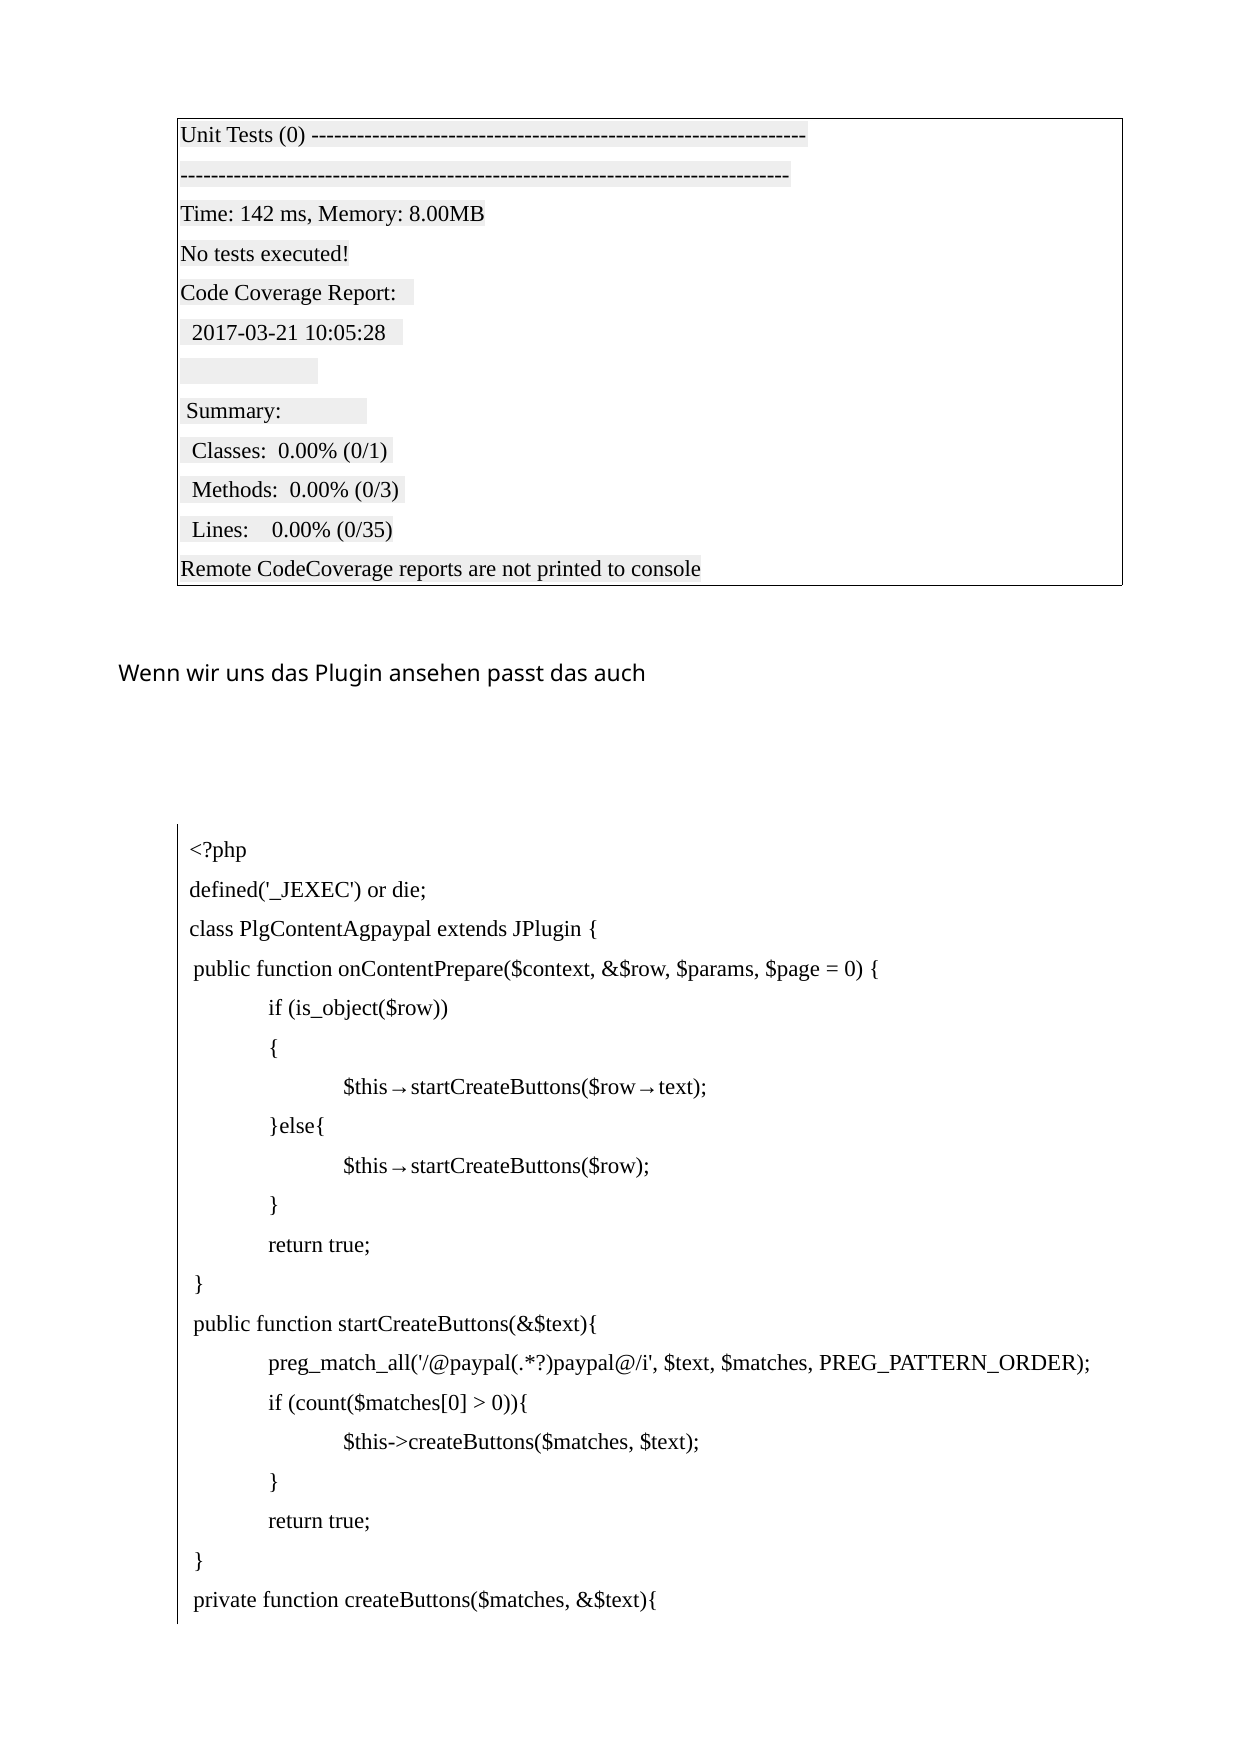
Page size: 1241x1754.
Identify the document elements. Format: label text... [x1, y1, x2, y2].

text Wenn wir uns das Plugin ansehen passt das auch [118, 657, 1122, 688]
text <?php defined('_JEXEC') or die; class PlgContentAgpaypal extends JPlugin { public function onContentPrepare($context, &$row, $params, $page = 0) { if (is_object($row)) { $this→startCreateButtons($row→text); }else{ $this→startCreateButtons($row); } return true; } public function startCreateButtons(&$text){ preg_match_all('/@paypal(.*?)paypal@/i', $text, $matches, PREG_PATTERN_ORDER); if (count($matches[0] > 0)){ $this->createButtons($matches, $text); } return true; } private function createButtons($matches, &$text){ [178, 824, 1122, 1624]
text Unit Tests (0) ----------------------------------------------------------------- -------------------------------------------------------------------------------- Time: 142 ms, Memory: 8.00MB No tests executed! Code Coverage Report: 2017-03-21 10:05:28 Summary: Classes: 0.00% (0/1) Methods: 0.00% (0/3) Lines: 0.00% (0/35) Remote CodeCoverage reports are not printed to console [178, 119, 1122, 585]
